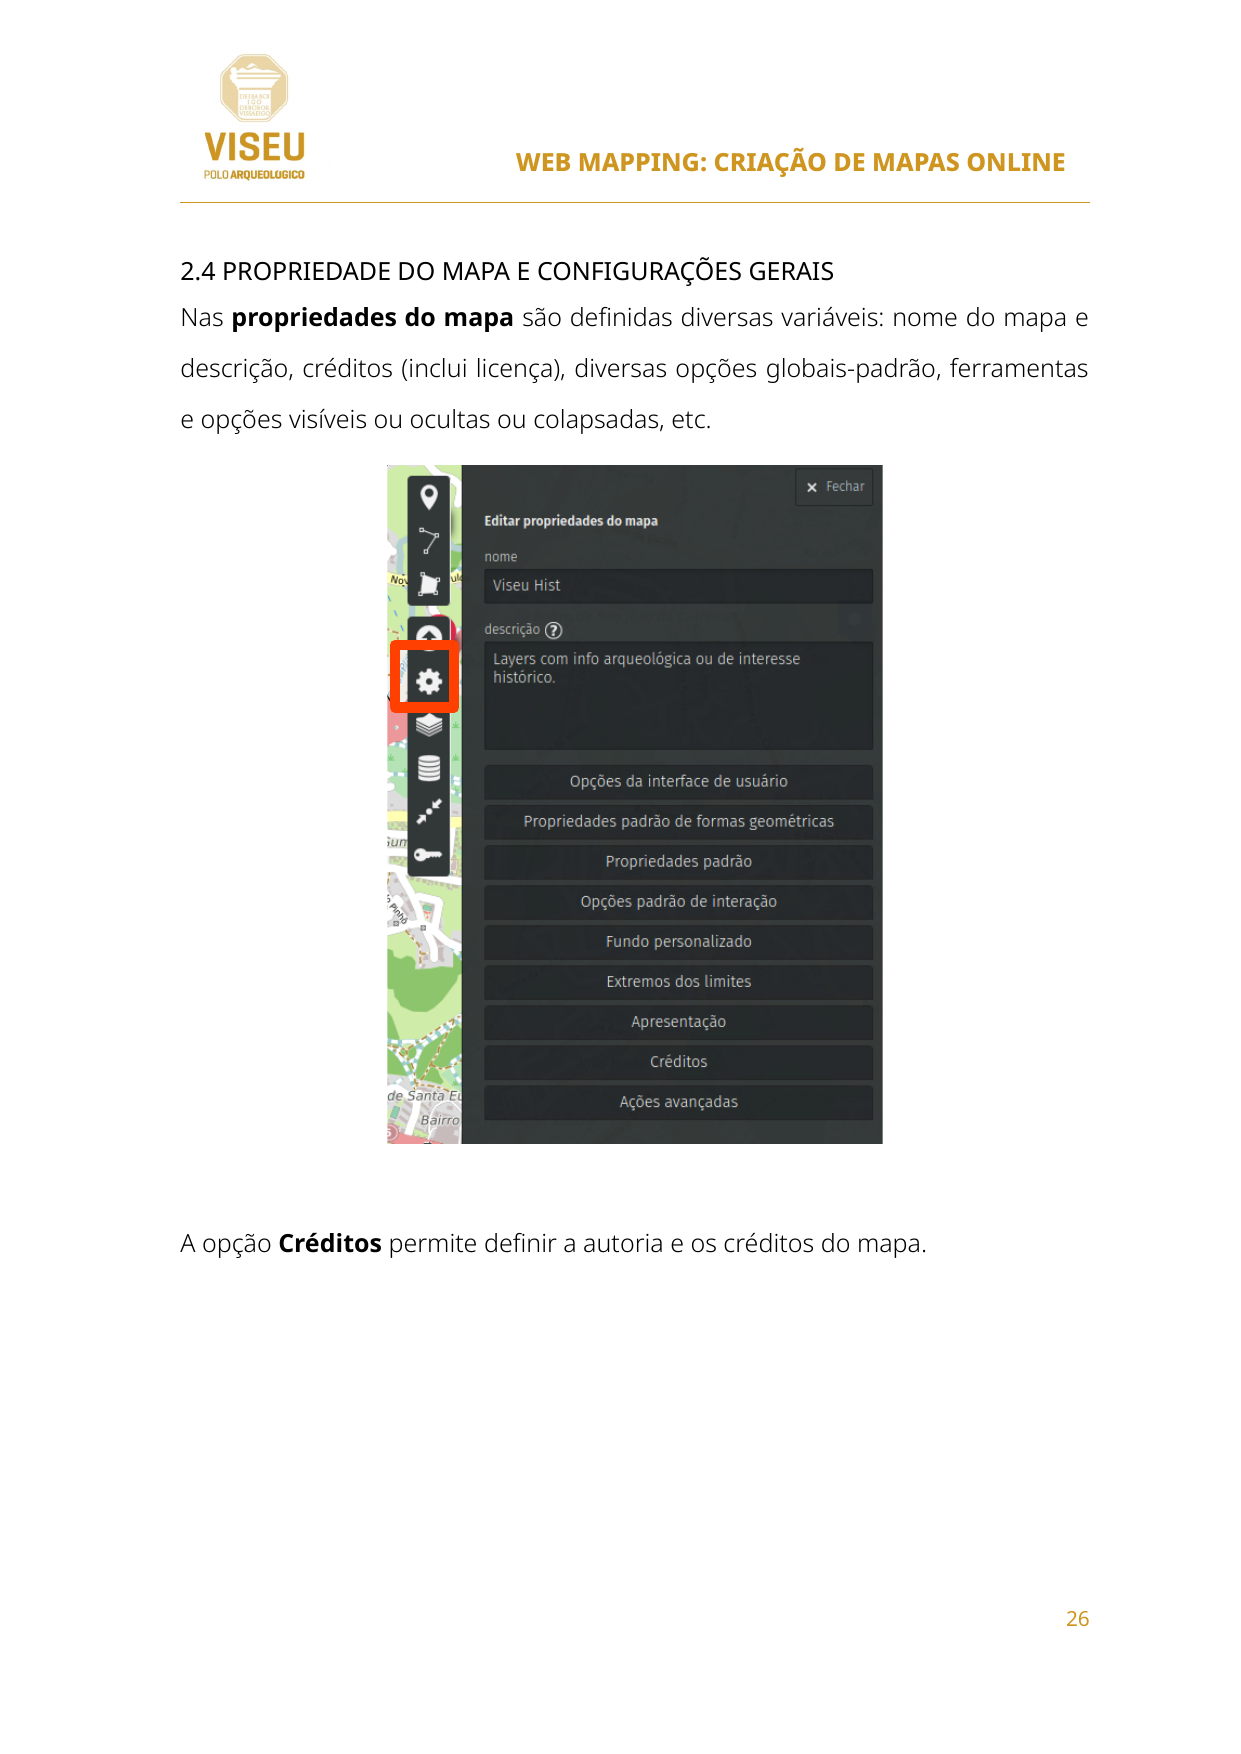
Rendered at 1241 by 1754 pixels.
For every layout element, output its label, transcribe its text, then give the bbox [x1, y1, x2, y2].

picture [387, 465, 883, 1144]
text Nas propriedades do mapa são definidas diversas variáveis: nome do mapa e descrição, créditos (inclui licença), diversas opções globais-padrão, ferramentas e opções visíveis ou ocultas ou colapsadas, etc. [180, 300, 1090, 436]
subtitle 2.4 Propriedade do mapa e configurações gerais [180, 253, 1090, 287]
text A opção Créditos permite definir a autoria e os créditos do mapa. [180, 1226, 1090, 1260]
